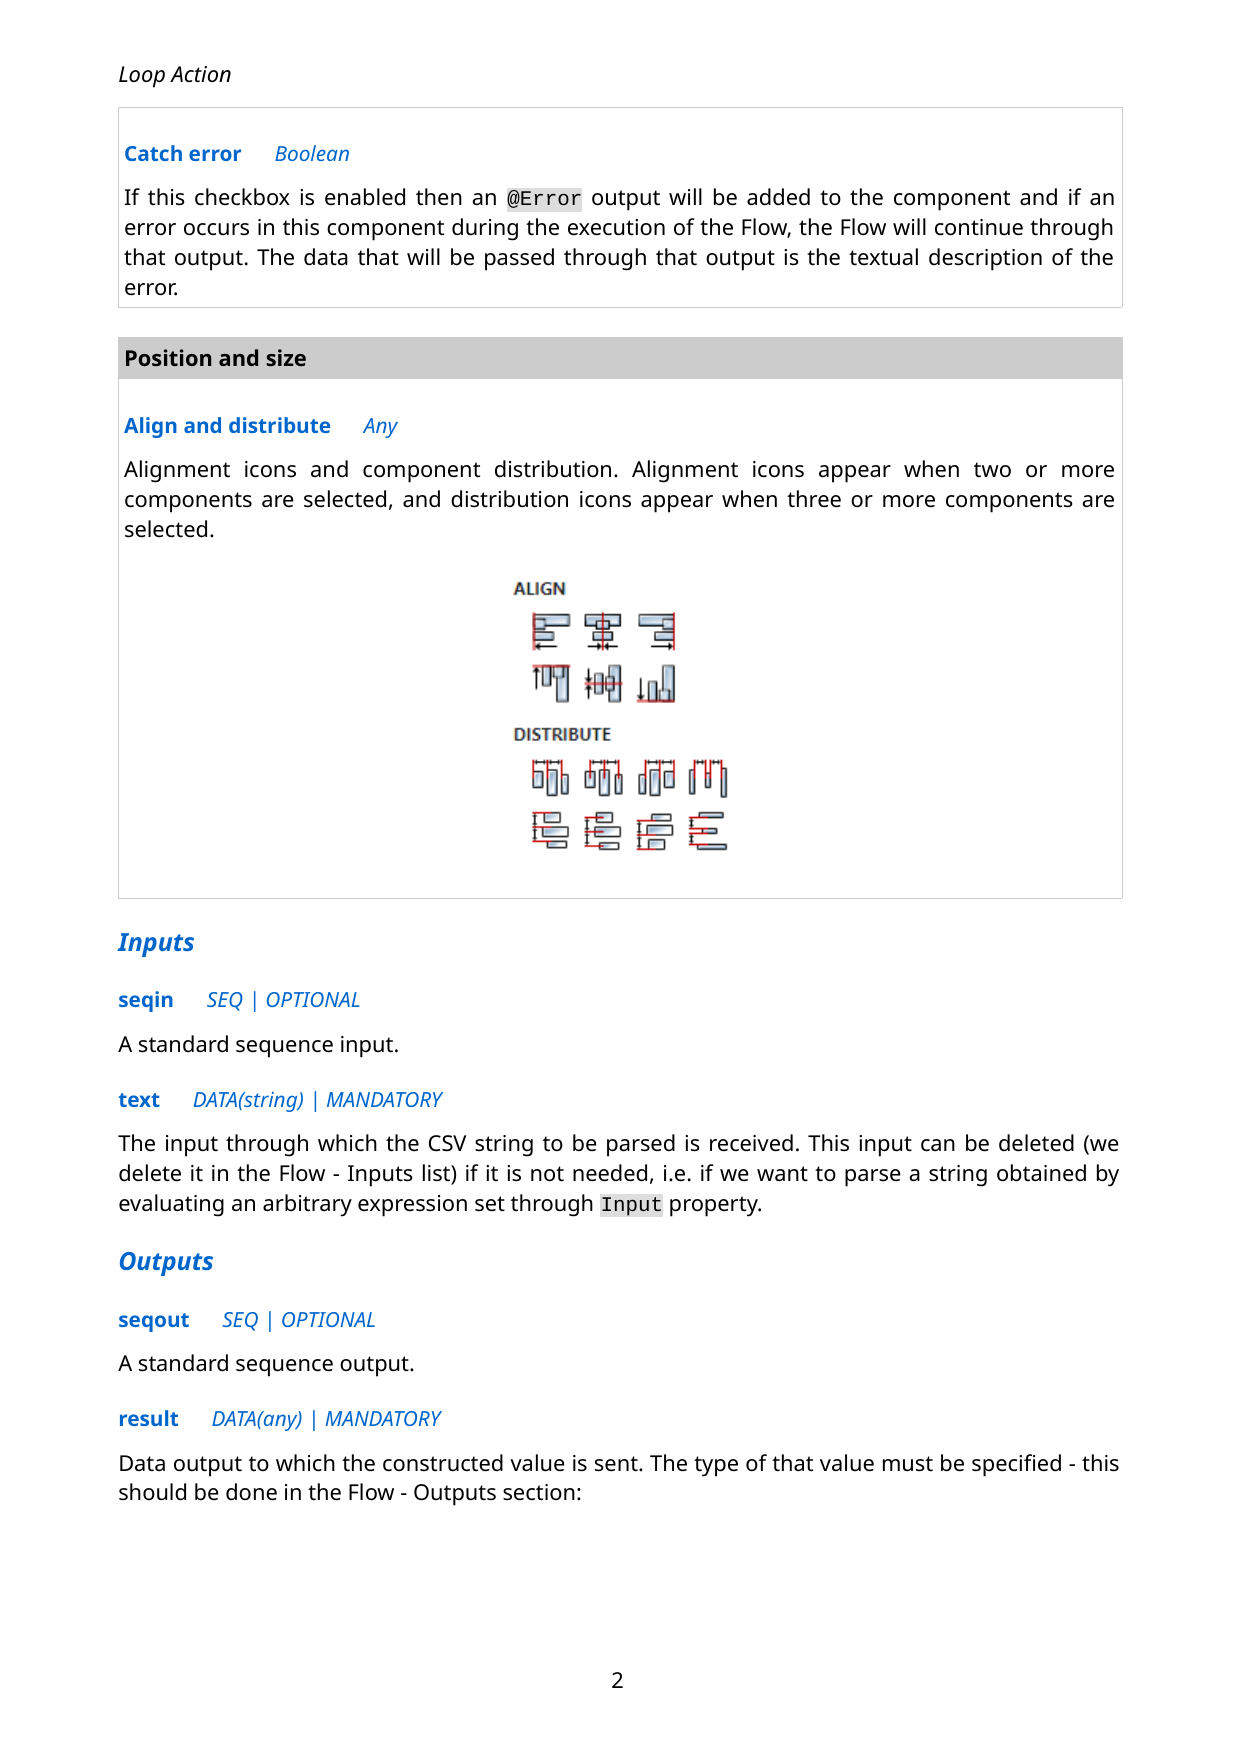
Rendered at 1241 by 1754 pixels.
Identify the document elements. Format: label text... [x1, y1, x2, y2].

picture [490, 573, 750, 863]
text Data output to which the constructed value is sent. The type of that value must be specified - this should be done in the Flow - Outputs section: [118, 1447, 1122, 1507]
subtitle seqout SEQ | OPTIONAL [118, 1305, 1122, 1333]
table_cell [119, 863, 1122, 898]
subtitle text DATA(string) | MANDATORY [118, 1085, 1122, 1113]
table_cell Align and distribute Any Alignment icons and component distribution. Alignment icons appear when two or more components are selected, and distribution icons appear when three or more components are selected. [119, 379, 1122, 862]
subtitle seqin SEQ | OPTIONAL [118, 985, 1122, 1014]
text A standard sequence output. [118, 1348, 1122, 1378]
text A standard sequence input. [118, 1028, 1122, 1058]
table_cell Catch error Boolean If this checkbox is enabled then an @Error output will be added to the component and if an error occurs in this component during the execution of the Flow, the Flow will continue through that output. The data that will be passed through that output is the textual description of the error. [119, 108, 1122, 307]
text The input through which the CSV string to be parsed is received. This input can be deleted (we delete it in the Flow - Inputs list) if it is not needed, i.e. if we want to parse a string obtained by evaluating an arbitrary expression set through Input property. [118, 1128, 1122, 1217]
subtitle Outputs [118, 1244, 1122, 1278]
subtitle result DATA(any) | MANDATORY [118, 1404, 1122, 1433]
table_header Position and size [119, 338, 1122, 378]
subtitle Inputs [118, 925, 1122, 959]
